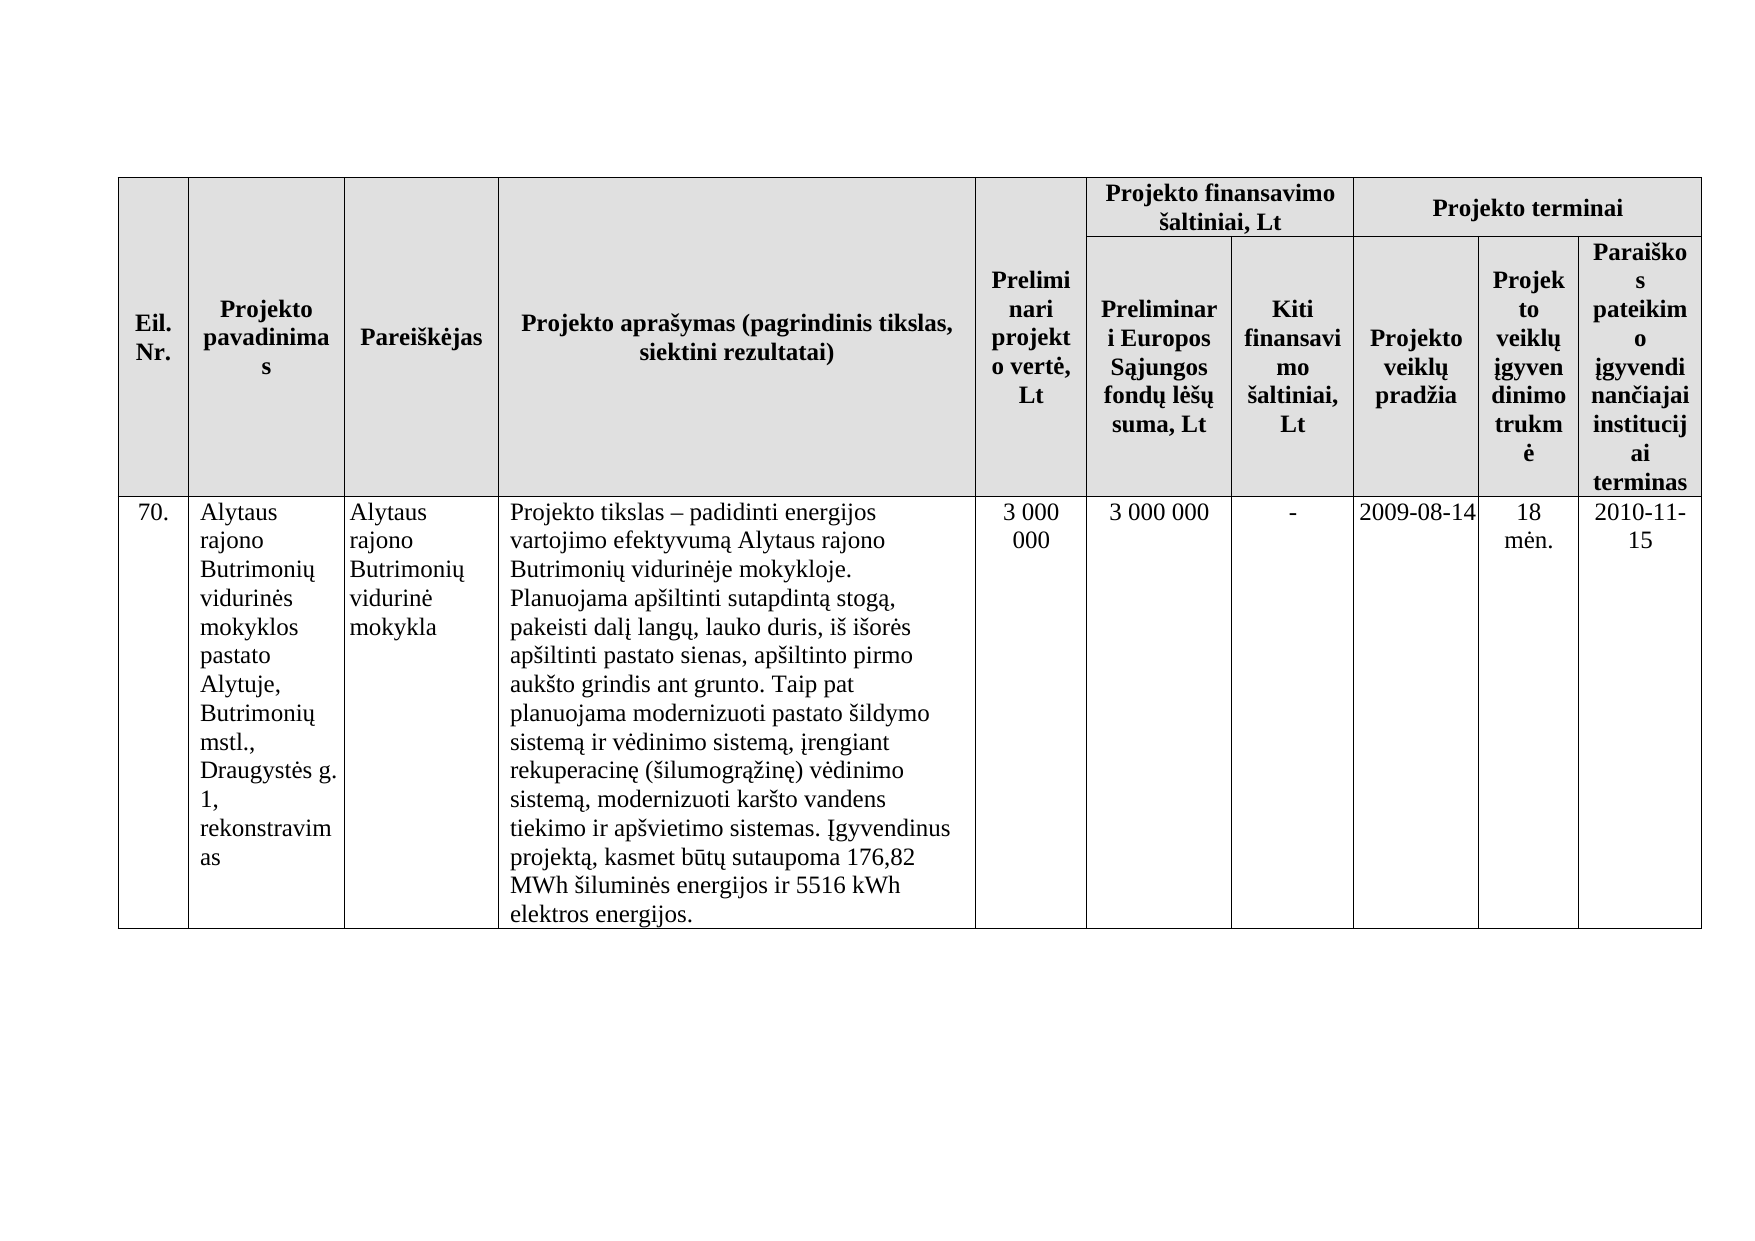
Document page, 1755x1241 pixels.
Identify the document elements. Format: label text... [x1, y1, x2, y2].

table_cell Projekto veiklų pradžia [1354, 237, 1478, 496]
table_header Projekto finansavimo šaltiniai, Lt [1087, 178, 1353, 236]
table_header Preliminari projekto vertė, Lt [976, 178, 1086, 496]
table_cell Alytaus rajono Butrimonių vidurinės mokyklos pastato Alytuje, Butrimonių mstl., Draugystės g. 1, rekonstravimas [189, 497, 344, 928]
table_cell 18 mėn. [1479, 497, 1578, 928]
table_cell Kiti finansavimo šaltiniai, Lt [1232, 237, 1353, 496]
table_cell Projekto tikslas – padidinti energijos vartojimo efektyvumą Alytaus rajono Butrimonių vidurinėje mokykloje. Planuojama apšiltinti sutapdintą stogą, pakeisti dalį langų, lauko duris, iš išorės apšiltinti pastato sienas, apšiltinto pirmo aukšto grindis ant grunto. Taip pat planuojama modernizuoti pastato šildymo sistemą ir vėdinimo sistemą, įrengiant rekuperacinę (šilumogrąžinę) vėdinimo sistemą, modernizuoti karšto vandens tiekimo ir apšvietimo sistemas. Įgyvendinus projektą, kasmet būtų sutaupoma 176,82 MWh šiluminės energijos ir 5516 kWh elektros energijos. [499, 497, 975, 928]
table_cell 3 000 000 [1087, 497, 1231, 928]
table_header Eil. Nr. [119, 178, 188, 496]
table_cell Alytaus rajono Butrimonių vidurinė mokykla [345, 497, 498, 928]
table_cell - [1232, 497, 1353, 928]
table_cell 3 000 000 [976, 497, 1086, 928]
table_cell 2009-08-14 [1354, 497, 1478, 928]
table_header Projekto terminai [1354, 178, 1701, 236]
table_header Projekto aprašymas (pagrindinis tikslas, siektini rezultatai) [499, 178, 975, 496]
table_cell 2010-11-15 [1579, 497, 1701, 928]
table_cell Preliminari Europos Sąjungos fondų lėšų suma, Lt [1087, 237, 1231, 496]
table_cell 70. [119, 497, 188, 928]
table_cell Projekto veiklų įgyvendinimo trukmė [1479, 237, 1578, 496]
table_cell Paraiškos pateikimo įgyvendinančiajai institucijai terminas [1579, 237, 1701, 496]
table_header Projekto pavadinimas [189, 178, 344, 496]
table_header Pareiškėjas [345, 178, 498, 496]
